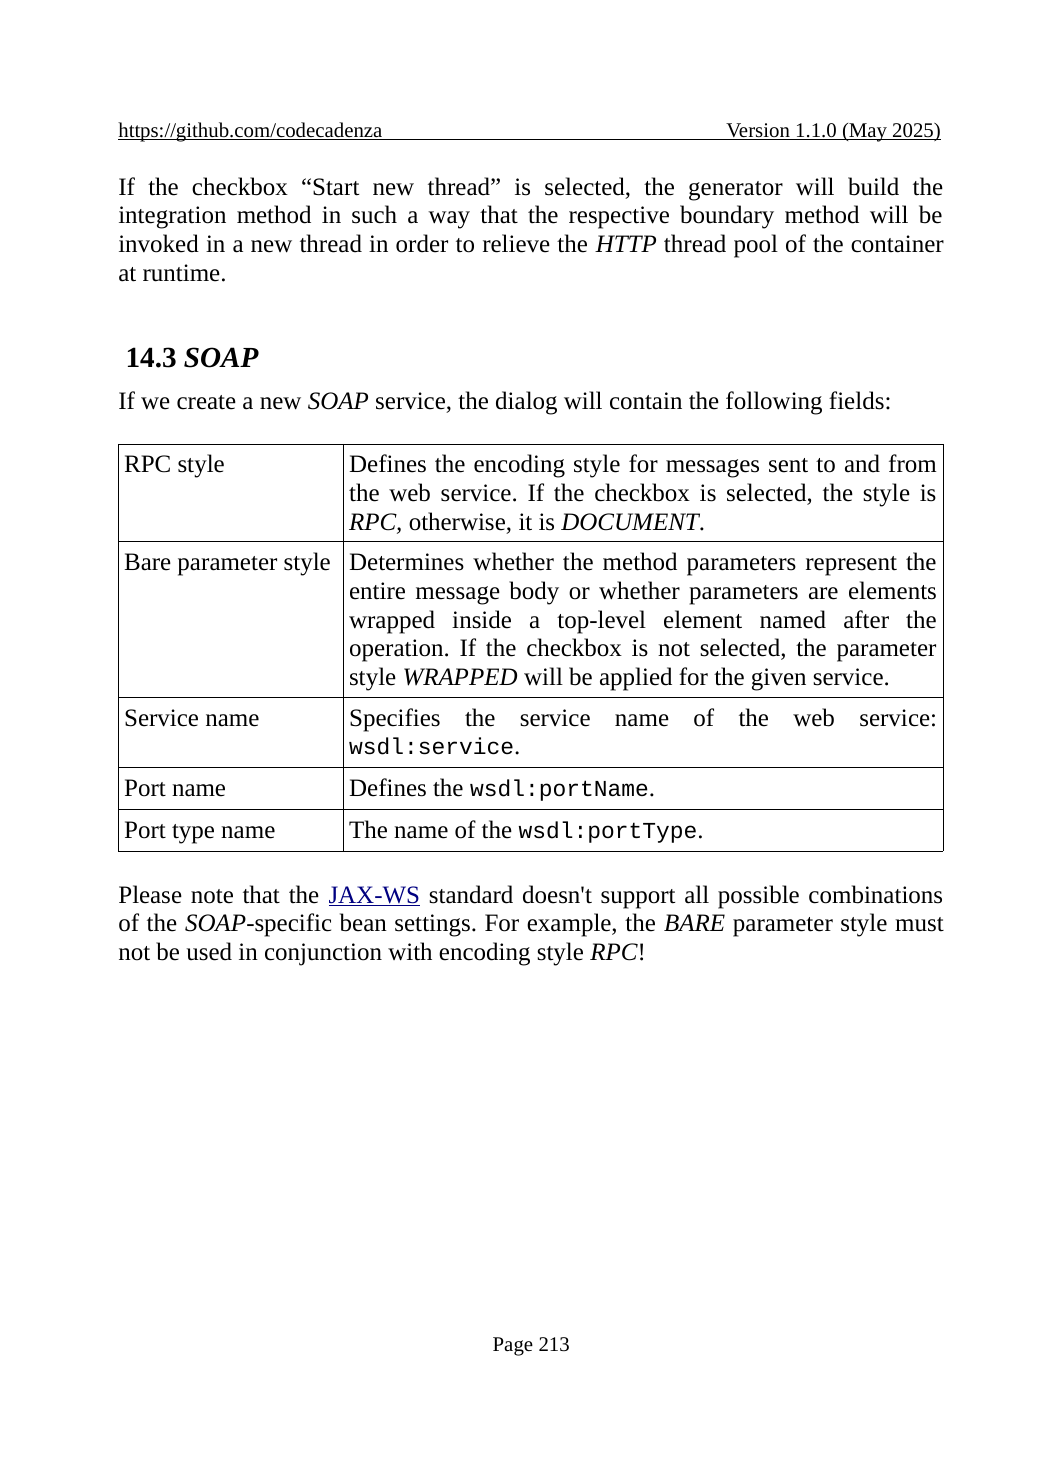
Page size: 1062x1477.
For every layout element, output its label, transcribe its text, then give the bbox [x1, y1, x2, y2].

table_header Defines the encoding style for messages sent to and from the web service. If the checkbox is selected, the style is RPC, otherwise, it is DOCUMENT. [344, 445, 943, 541]
table_cell Defines the wsdl:portName. [344, 768, 943, 809]
table_cell Service name [119, 698, 343, 767]
table_cell Specifies the service name of the web service: wsdl:service. [344, 698, 943, 767]
table_cell Port name [119, 768, 343, 809]
table_cell The name of the wsdl:portType. [344, 810, 943, 851]
table_header RPC style [119, 445, 343, 541]
text If we create a new SOAP service, the dialog will contain the following fields: [118, 386, 944, 415]
text If the checkbox “Start new thread” is selected, the generator will build the integration method in such a way that the respective boundary method will be invoked in a new thread in order to relieve the HTTP thread pool of the container at runtime. [118, 172, 944, 287]
table_cell Determines whether the method parameters represent the entire message body or whether parameters are elements wrapped inside a top-level element named after the operation. If the checkbox is not selected, the parameter style WRAPPED will be applied for the given service. [344, 542, 943, 697]
text Please note that the JAX-WS standard doesn't support all possible combinations of the SOAP-specific bean settings. For example, the BARE parameter style must not be used in conjunction with encoding style RPC! [118, 880, 944, 966]
table_cell Port type name [119, 810, 343, 851]
table_cell Bare parameter style [119, 542, 343, 697]
subtitle SOAP [118, 340, 944, 374]
